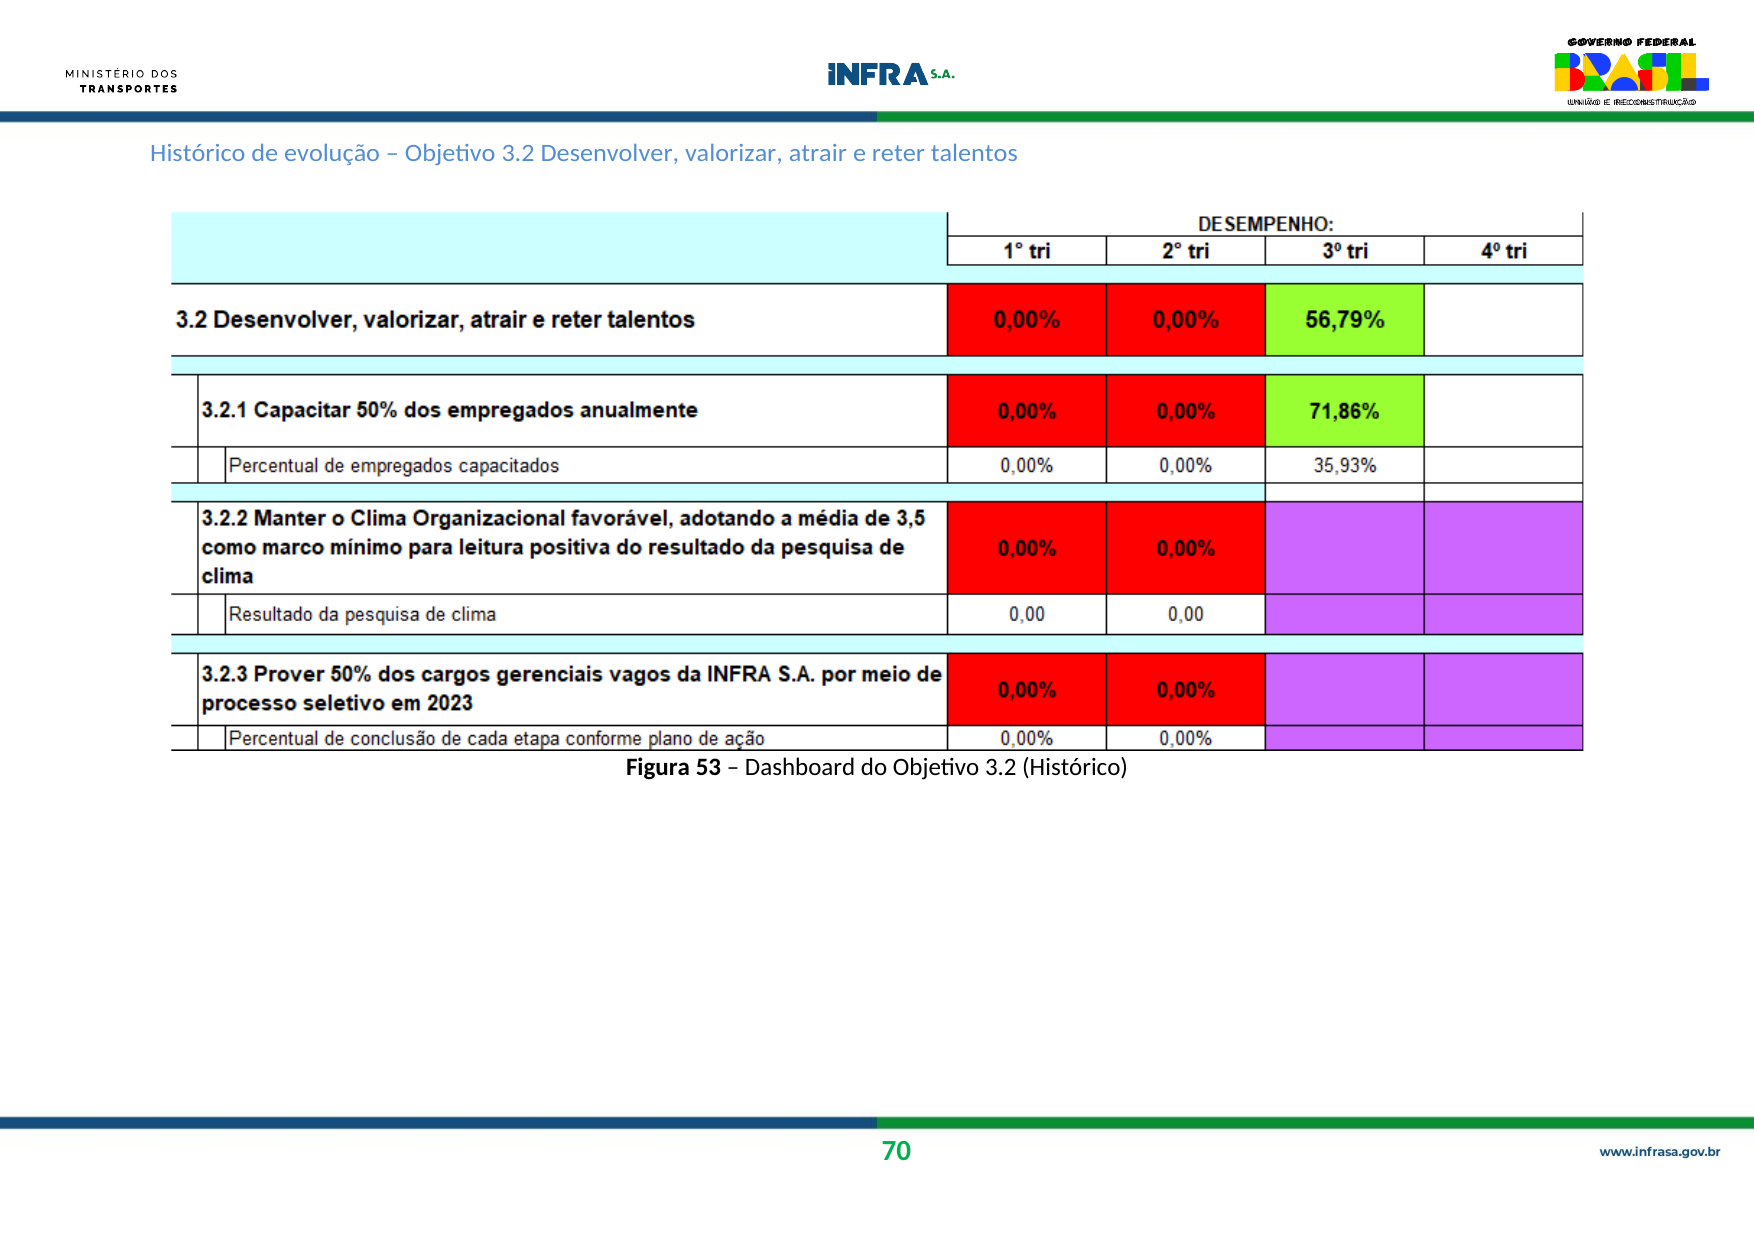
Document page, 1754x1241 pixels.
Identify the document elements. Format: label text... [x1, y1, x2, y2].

subtitle Histórico de evolução – Objetivo 3.2 Desenvolver, valorizar, atrair e reter talentos [150, 138, 1473, 168]
text Figura 53 – Dashboard do Objetivo 3.2 (Histórico) [150, 751, 1604, 781]
